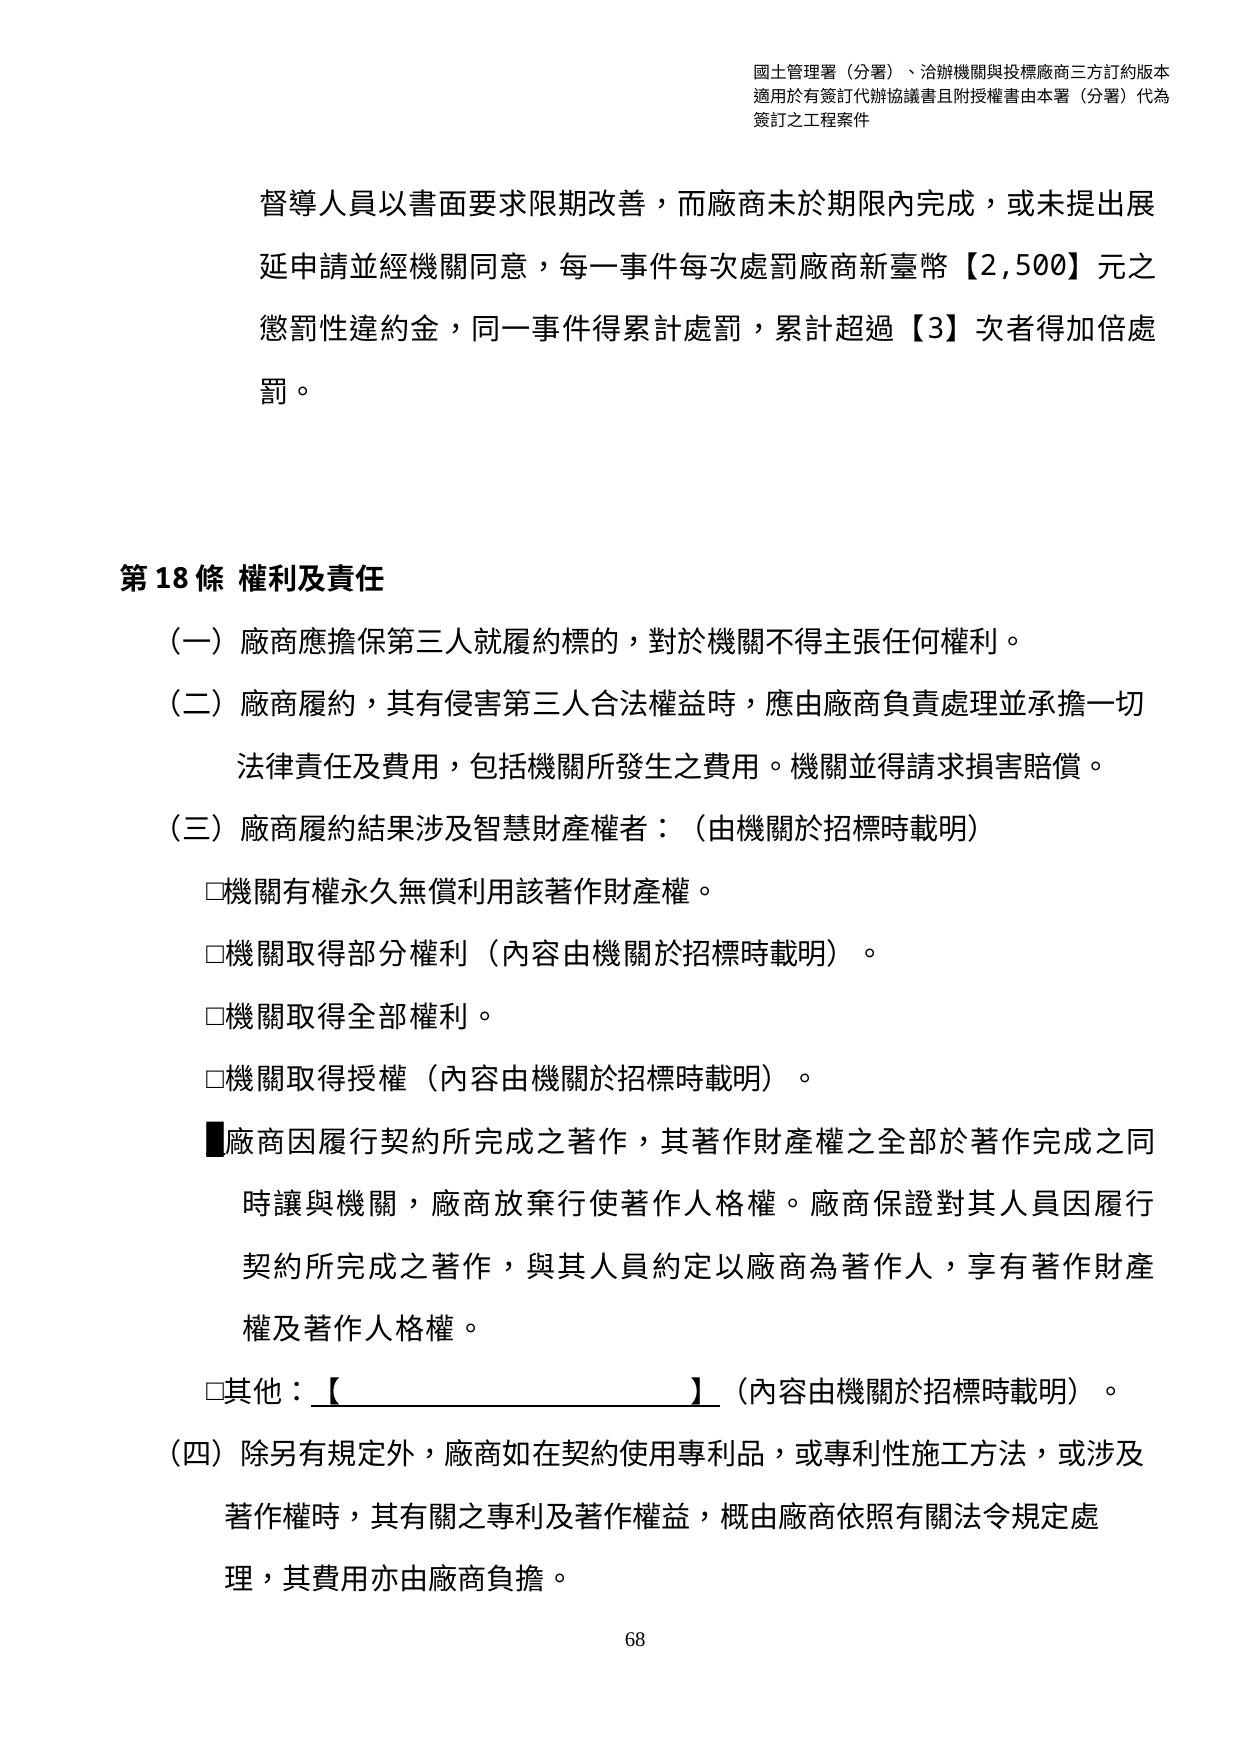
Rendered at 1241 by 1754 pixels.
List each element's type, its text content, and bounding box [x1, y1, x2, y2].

table_cell [117, 660, 160, 785]
table_cell （二）廠商履約，其有侵害第三人合法權益時，應由廠商負責處理並承擔一切法律責任及費用，包括機關所發生之費用。機關並得請求損害賠償。 [160, 660, 1168, 785]
table_cell [117, 785, 160, 1410]
table_cell [333, 410, 1168, 473]
table_cell （三）廠商履約結果涉及智慧財產權者：（由機關於招標時載明） □機關有權永久無償利用該著作財產權。 □機關取得部分權利（內容由機關於招標時載明）。 □機關取得全部權利。 □機關取得授權（內容由機關於招標時載明）。 █廠商因履行契約所完成之著作，其著作財產權之全部於著作完成之同時讓與機關，廠商放棄行使著作人格權。廠商保證對其人員因履行契約所完成之著作，與其人員約定以廠商為著作人，享有著作財產權及著作人格權。 □其他：【 】（內容由機關於招標時載明）。 [160, 785, 1168, 1410]
table_cell [290, 410, 333, 473]
table_cell 督導人員以書面要求限期改善，而廠商未於期限內完成，或未提出展延申請並經機關同意，每一事件每次處罰廠商新臺幣【2,500】元之懲罰性違約金，同一事件得累計處罰，累計超過【3】次者得加倍處罰。 [160, 160, 1168, 410]
table_cell [160, 410, 203, 473]
table_cell [117, 1410, 160, 1598]
table_cell [117, 160, 160, 410]
table_cell （一）廠商應擔保第三人就履約標的，對於機關不得主張任何權利。 [160, 598, 1168, 660]
table_header 第18條 權利及責任 [117, 535, 1168, 598]
table_cell [117, 410, 160, 473]
table_cell （四）除另有規定外，廠商如在契約使用專利品，或專利性施工方法，或涉及著作權時，其有關之專利及著作權益，概由廠商依照有關法令規定處理，其費用亦由廠商負擔。 [160, 1410, 1168, 1598]
table_cell [247, 410, 290, 473]
table_cell [117, 598, 160, 660]
table_cell [203, 410, 247, 473]
